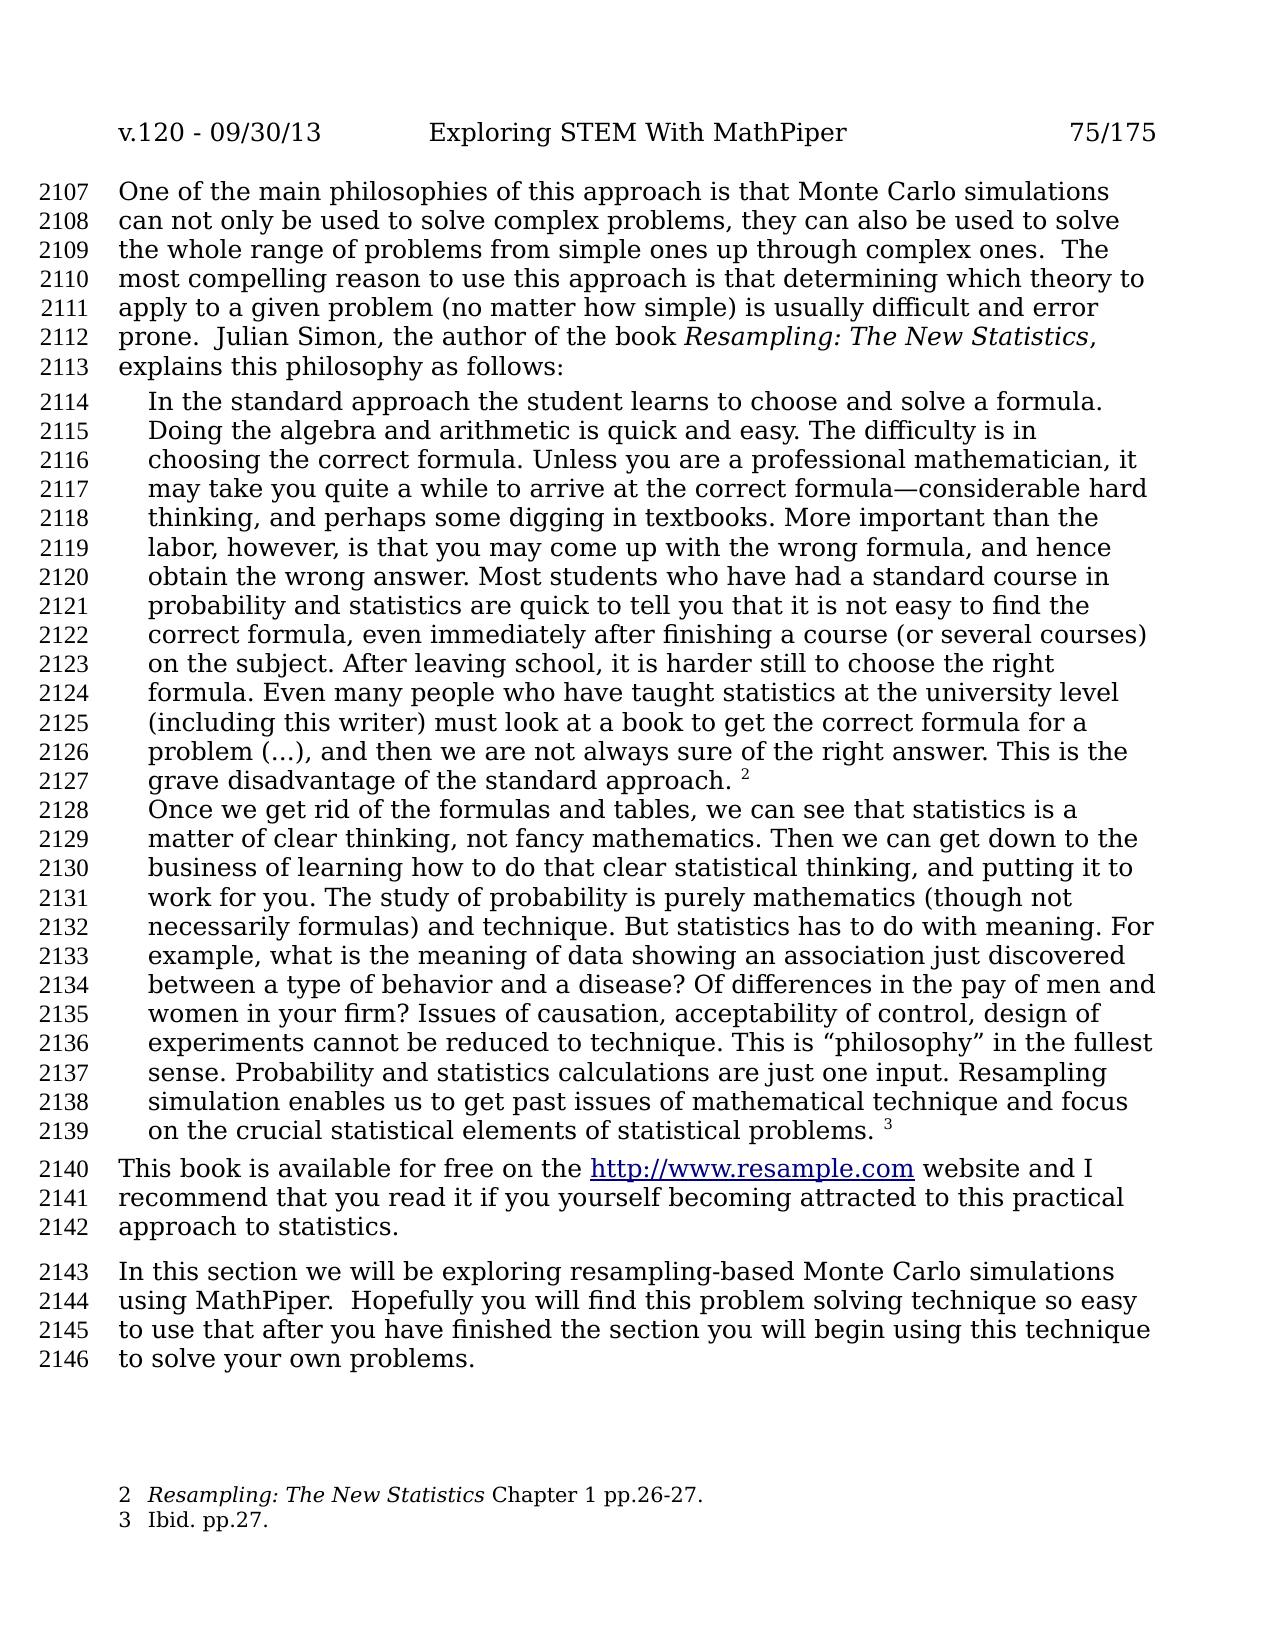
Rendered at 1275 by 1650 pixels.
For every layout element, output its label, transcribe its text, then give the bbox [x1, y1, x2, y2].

text Ibid. pp.27. [118, 1508, 1157, 1532]
text Once we get rid of the formulas and tables, we can see that statistics is a matter of clear thinking, not fancy mathematics. Then we can get down to the business of learning how to do that clear statistical thinking, and putting it to work for you. The study of probability is purely mathematics (though not necessarily formulas) and technique. But statistics has to do with meaning. For example, what is the meaning of data showing an association just discovered between a type of behavior and a disease? Of differences in the pay of men and women in your firm? Issues of causation, acceptability of control, design of experiments cannot be reduced to technique. This is “philosophy” in the fullest sense. Probability and statistics calculations are just one input. Resampling simulation enables us to get past issues of mathematical technique and focus on the crucial statistical elements of statistical problems. [148, 795, 1157, 1145]
text In this section we will be exploring resampling-based Monte Carlo simulations using MathPiper. Hopefully you will find this problem solving technique so easy to use that after you have finished the section you will begin using this technique to solve your own problems. [118, 1257, 1157, 1373]
text This book is available for free on the http://www.resample.com website and I recommend that you read it if you yourself becoming attracted to this practical approach to statistics. [118, 1154, 1157, 1242]
text Resampling: The New Statistics Chapter 1 pp.26-27. [118, 1483, 1157, 1508]
text One of the main philosophies of this approach is that Monte Carlo simulations can not only be used to solve complex problems, they can also be used to solve the whole range of problems from simple ones up through complex ones. The most compelling reason to use this approach is that determining which theory to apply to a given problem (no matter how simple) is usually difficult and error prone. Julian Simon, the author of the book Resampling: The New Statistics, explains this philosophy as follows: [118, 177, 1157, 381]
text In the standard approach the student learns to choose and solve a formula. Doing the algebra and arithmetic is quick and easy. The difficulty is in choosing the correct formula. Unless you are a professional mathematician, it may take you quite a while to arrive at the correct formula—considerable hard thinking, and perhaps some digging in textbooks. More important than the labor, however, is that you may come up with the wrong formula, and hence obtain the wrong answer. Most students who have had a standard course in probability and statistics are quick to tell you that it is not easy to find the correct formula, even immediately after finishing a course (or several courses) on the subject. After leaving school, it is harder still to choose the right formula. Even many people who have taught statistics at the university level (including this writer) must look at a book to get the correct formula for a problem (...), and then we are not always sure of the right answer. This is the grave disadvantage of the standard approach. [148, 387, 1157, 795]
